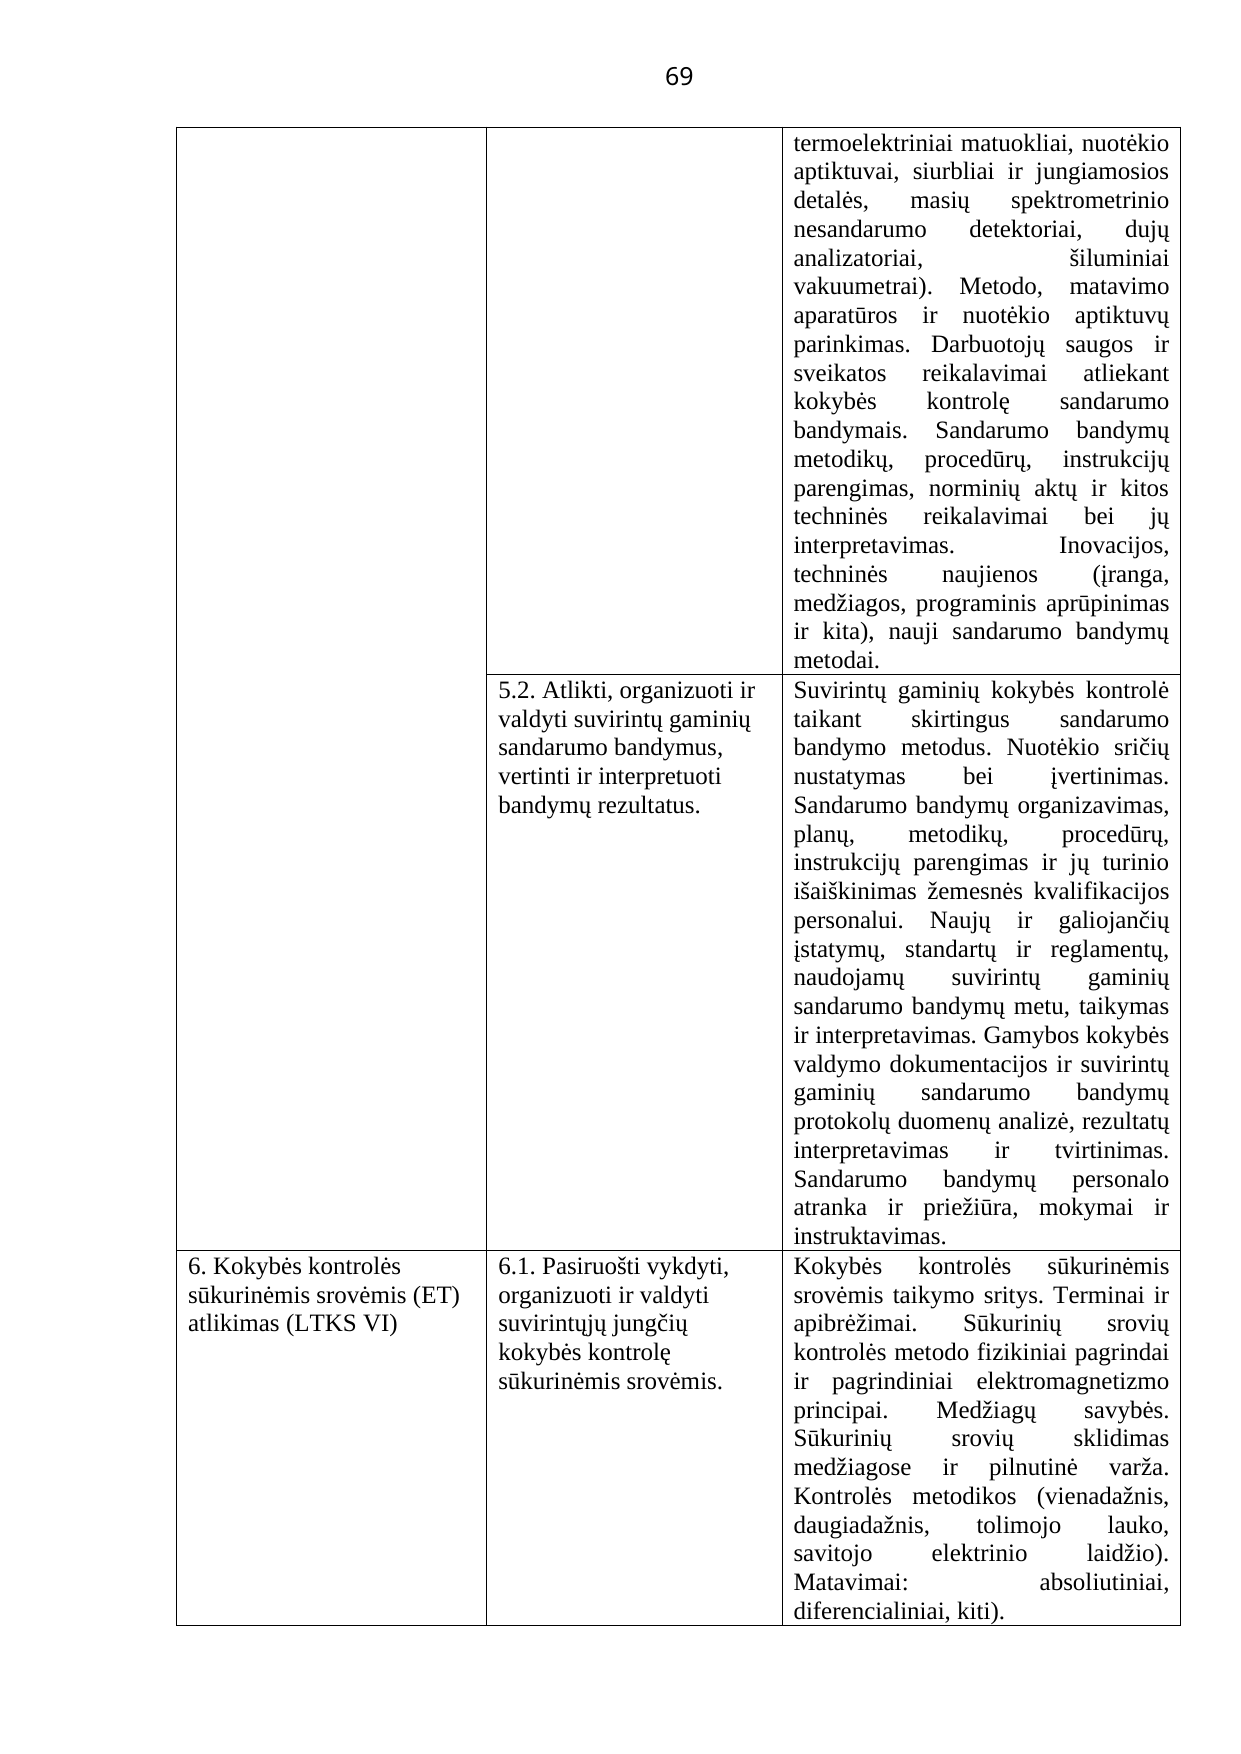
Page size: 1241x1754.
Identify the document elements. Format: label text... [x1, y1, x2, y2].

table_cell termoelektriniai matuokliai, nuotėkio aptiktuvai, siurbliai ir jungiamosios detalės, masių spektrometrinio nesandarumo detektoriai, dujų analizatoriai, šiluminiai vakuumetrai). Metodo, matavimo aparatūros ir nuotėkio aptiktuvų parinkimas. Darbuotojų saugos ir sveikatos reikalavimai atliekant kokybės kontrolę sandarumo bandymais. Sandarumo bandymų metodikų, procedūrų, instrukcijų parengimas, norminių aktų ir kitos techninės reikalavimai bei jų interpretavimas. Inovacijos, techninės naujienos (įranga, medžiagos, programinis aprūpinimas ir kita), nauji sandarumo bandymų metodai. [783, 128, 1180, 674]
table_cell Suvirintų gaminių kokybės kontrolė taikant skirtingus sandarumo bandymo metodus. Nuotėkio sričių nustatymas bei įvertinimas. Sandarumo bandymų organizavimas, planų, metodikų, procedūrų, instrukcijų parengimas ir jų turinio išaiškinimas žemesnės kvalifikacijos personalui. Naujų ir galiojančių įstatymų, standartų ir reglamentų, naudojamų suvirintų gaminių sandarumo bandymų metu, taikymas ir interpretavimas. Gamybos kokybės valdymo dokumentacijos ir suvirintų gaminių sandarumo bandymų protokolų duomenų analizė, rezultatų interpretavimas ir tvirtinimas. Sandarumo bandymų personalo atranka ir priežiūra, mokymai ir instruktavimas. [783, 675, 1180, 1250]
table_cell 6.1. Pasiruošti vykdyti, organizuoti ir valdyti suvirintųjų jungčių kokybės kontrolę sūkurinėmis srovėmis. [487, 1251, 782, 1625]
table_cell 5.2. Atlikti, organizuoti ir valdyti suvirintų gaminių sandarumo bandymus, vertinti ir interpretuoti bandymų rezultatus. [487, 675, 782, 1250]
table_cell Kokybės kontrolės sūkurinėmis srovėmis taikymo sritys. Terminai ir apibrėžimai. Sūkurinių srovių kontrolės metodo fizikiniai pagrindai ir pagrindiniai elektromagnetizmo principai. Medžiagų savybės. Sūkurinių srovių sklidimas medžiagose ir pilnutinė varža. Kontrolės metodikos (vienadažnis, daugiadažnis, tolimojo lauko, savitojo elektrinio laidžio). Matavimai: absoliutiniai, diferencialiniai, kiti). [783, 1251, 1180, 1625]
table_cell [487, 128, 782, 674]
table_cell [177, 128, 486, 1250]
table_cell 6. Kokybės kontrolės sūkurinėmis srovėmis (ET) atlikimas (LTKS VI) [177, 1251, 486, 1625]
